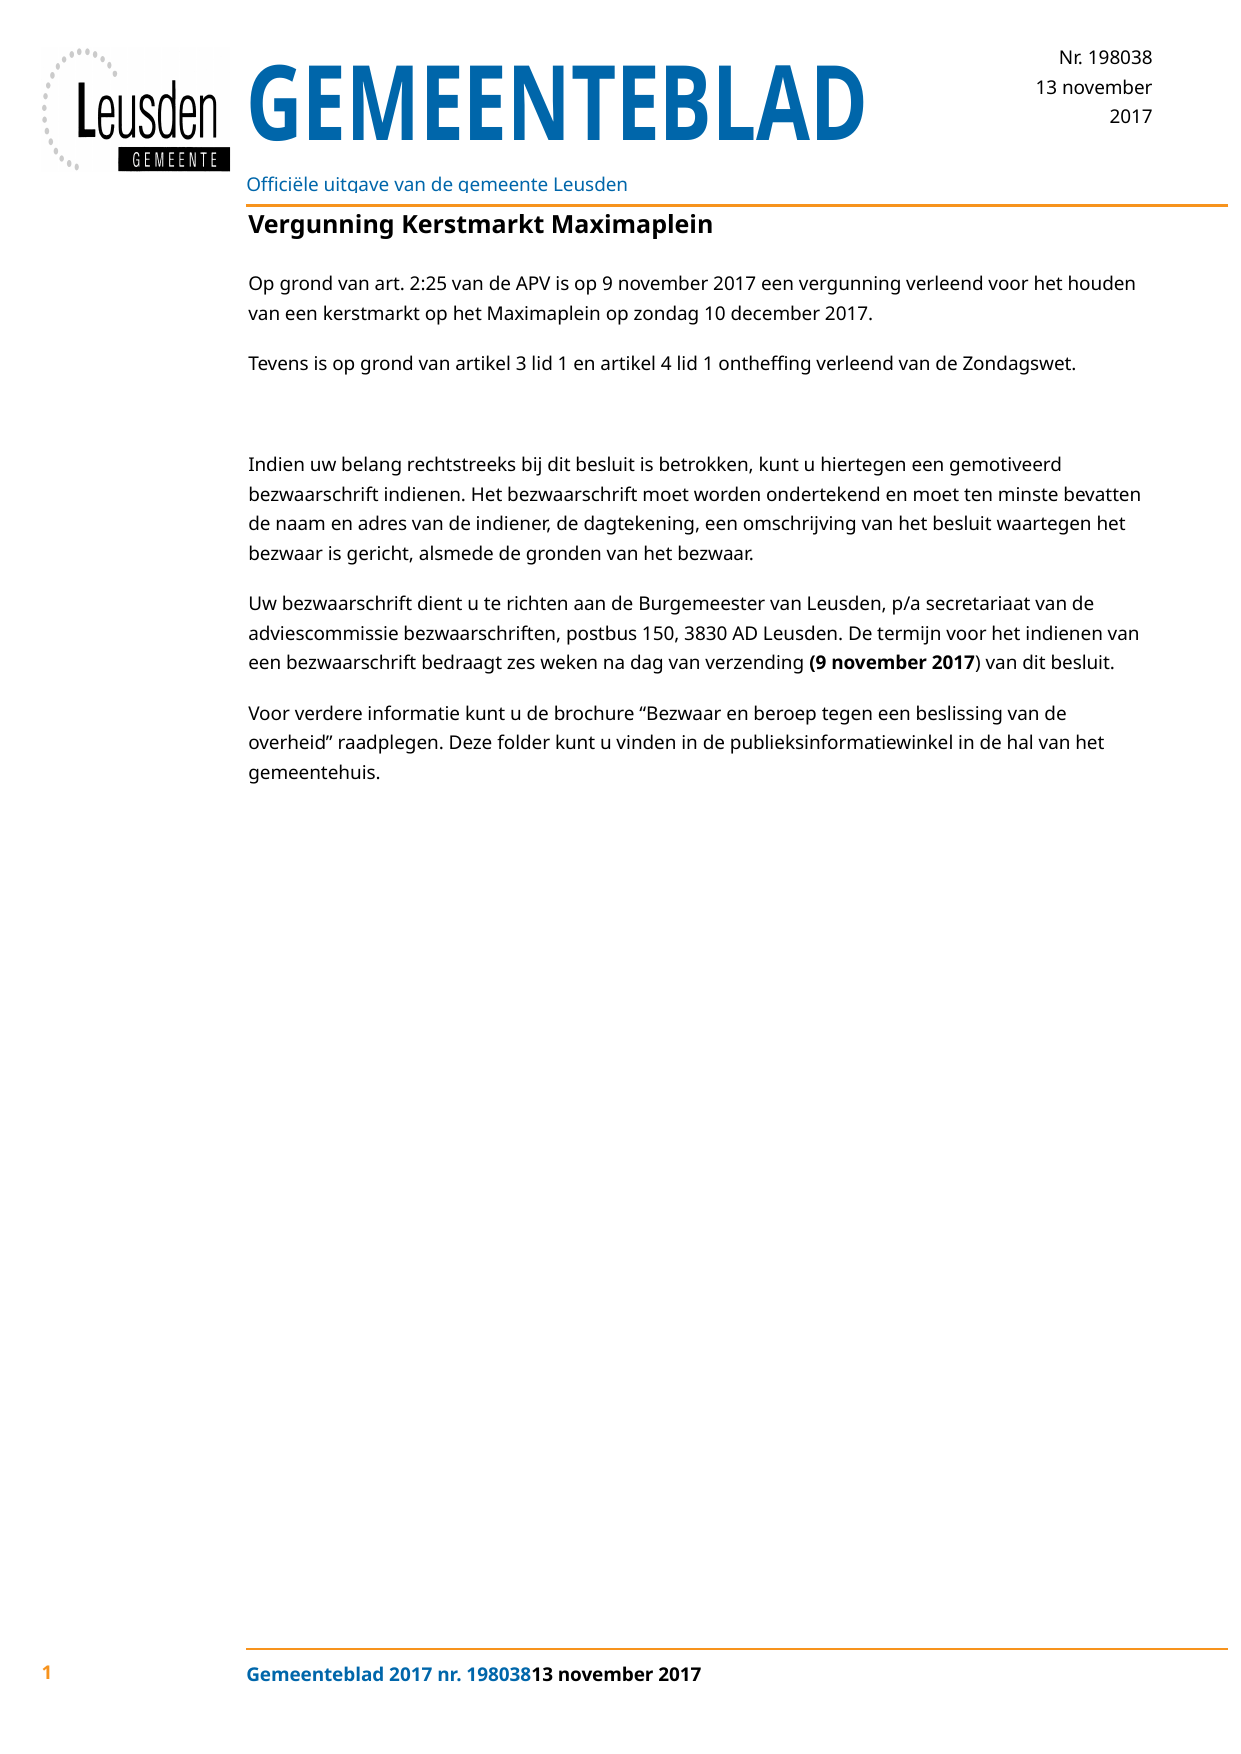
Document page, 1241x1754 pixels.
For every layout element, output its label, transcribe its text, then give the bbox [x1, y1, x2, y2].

picture [41, 47, 231, 172]
text Vergunning Kerstmarkt Maximaplein [248, 207, 1152, 241]
text Indien uw belang rechtstreeks bij dit besluit is betrokken, kunt u hiertegen een gemotiveerd bezwaarschrift indienen. Het bezwaarschrift moet worden ondertekend en moet ten minste bevatten de naam en adres van de indiener, de dagtekening, een omschrijving van het besluit waartegen het bezwaar is gericht, alsmede de gronden van het bezwaar. [248, 451, 1152, 566]
text Uw bezwaarschrift dient u te richten aan de Burgemeester van Leusden, p/a secretariaat van de adviescommissie bezwaarschriften, postbus 150, 3830 AD Leusden. De termijn voor het indienen van een bezwaarschrift bedraagt zes weken na dag van verzending (9 november 2017) van dit besluit. [248, 590, 1152, 675]
text Tevens is op grond van artikel 3 lid 1 en artikel 4 lid 1 ontheffing verleend van de Zondagswet. [248, 350, 1152, 376]
text Op grond van art. 2:25 van de APV is op 9 november 2017 een vergunning verleend voor het houden van een kerstmarkt op het Maximaplein op zondag 10 december 2017. [248, 270, 1152, 326]
text Voor verdere informatie kunt u de brochure “Bezwaar en beroep tegen een beslissing van de overheid” raadplegen. Deze folder kunt u vinden in de publieksinformatiewinkel in de hal van het gemeentehuis. [248, 700, 1152, 785]
